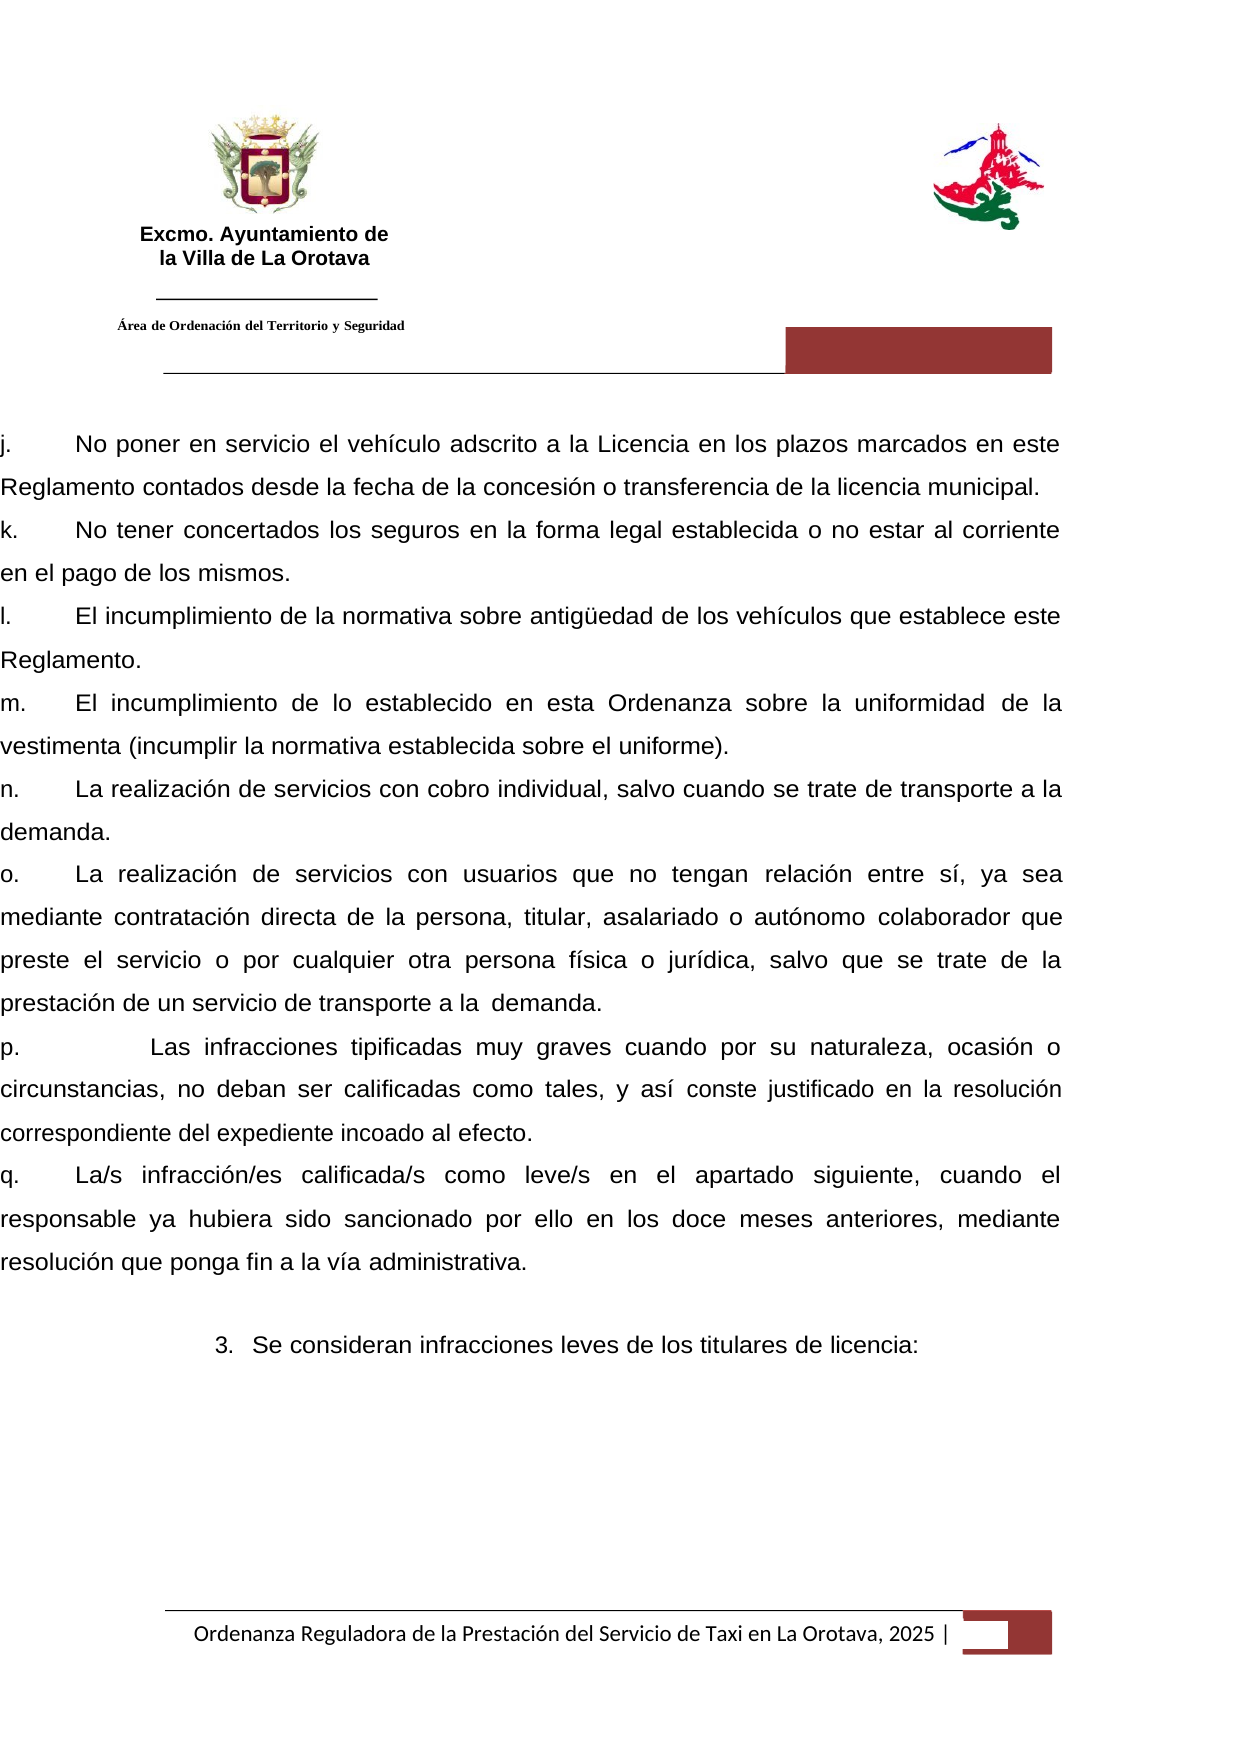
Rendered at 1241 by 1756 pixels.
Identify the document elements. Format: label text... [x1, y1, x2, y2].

list El incumplimiento de lo establecido en esta Ordenanza sobre la uniformidad de la vestimenta (incumplir la normativa establecida sobre el uniforme). [0, 689, 1062, 759]
list No tener concertados los seguros en la forma legal establecida o no estar al corriente en el pago de los mismos. [0, 516, 1061, 586]
list La/s infracción/es calificada/s como leve/s en el apartado siguiente, cuando el responsable ya hubiera sido sancionado por ello en los doce meses anteriores, mediante resolución que ponga fin a la vía administrativa. [0, 1161, 1062, 1275]
list Las infracciones tipificadas muy graves cuando por su naturaleza, ocasión o circunstancias, no deban ser calificadas como tales, y así conste justificado en la resolución correspondiente del expediente incoado al efecto. [0, 1032, 1062, 1146]
list No poner en servicio el vehículo adscrito a la Licencia en los plazos marcados en este Reglamento contados desde la fecha de la concesión o transferencia de la licencia municipal. [0, 429, 1062, 500]
list Se consideran infracciones leves de los titulares de licencia: [214, 1331, 1093, 1358]
list El incumplimiento de la normativa sobre antigüedad de los vehículos que establece este Reglamento. [0, 602, 1062, 673]
list La realización de servicios con usuarios que no tengan relación entre sí, ya sea mediante contratación directa de la persona, titular, asalariado o autónomo colaborador que preste el servicio o por cualquier otra persona física o jurídica, salvo que se trate de la prestación de un servicio de transporte a la demanda. [0, 860, 1063, 1017]
list La realización de servicios con cobro individual, salvo cuando se trate de transporte a la demanda. [0, 775, 1063, 845]
